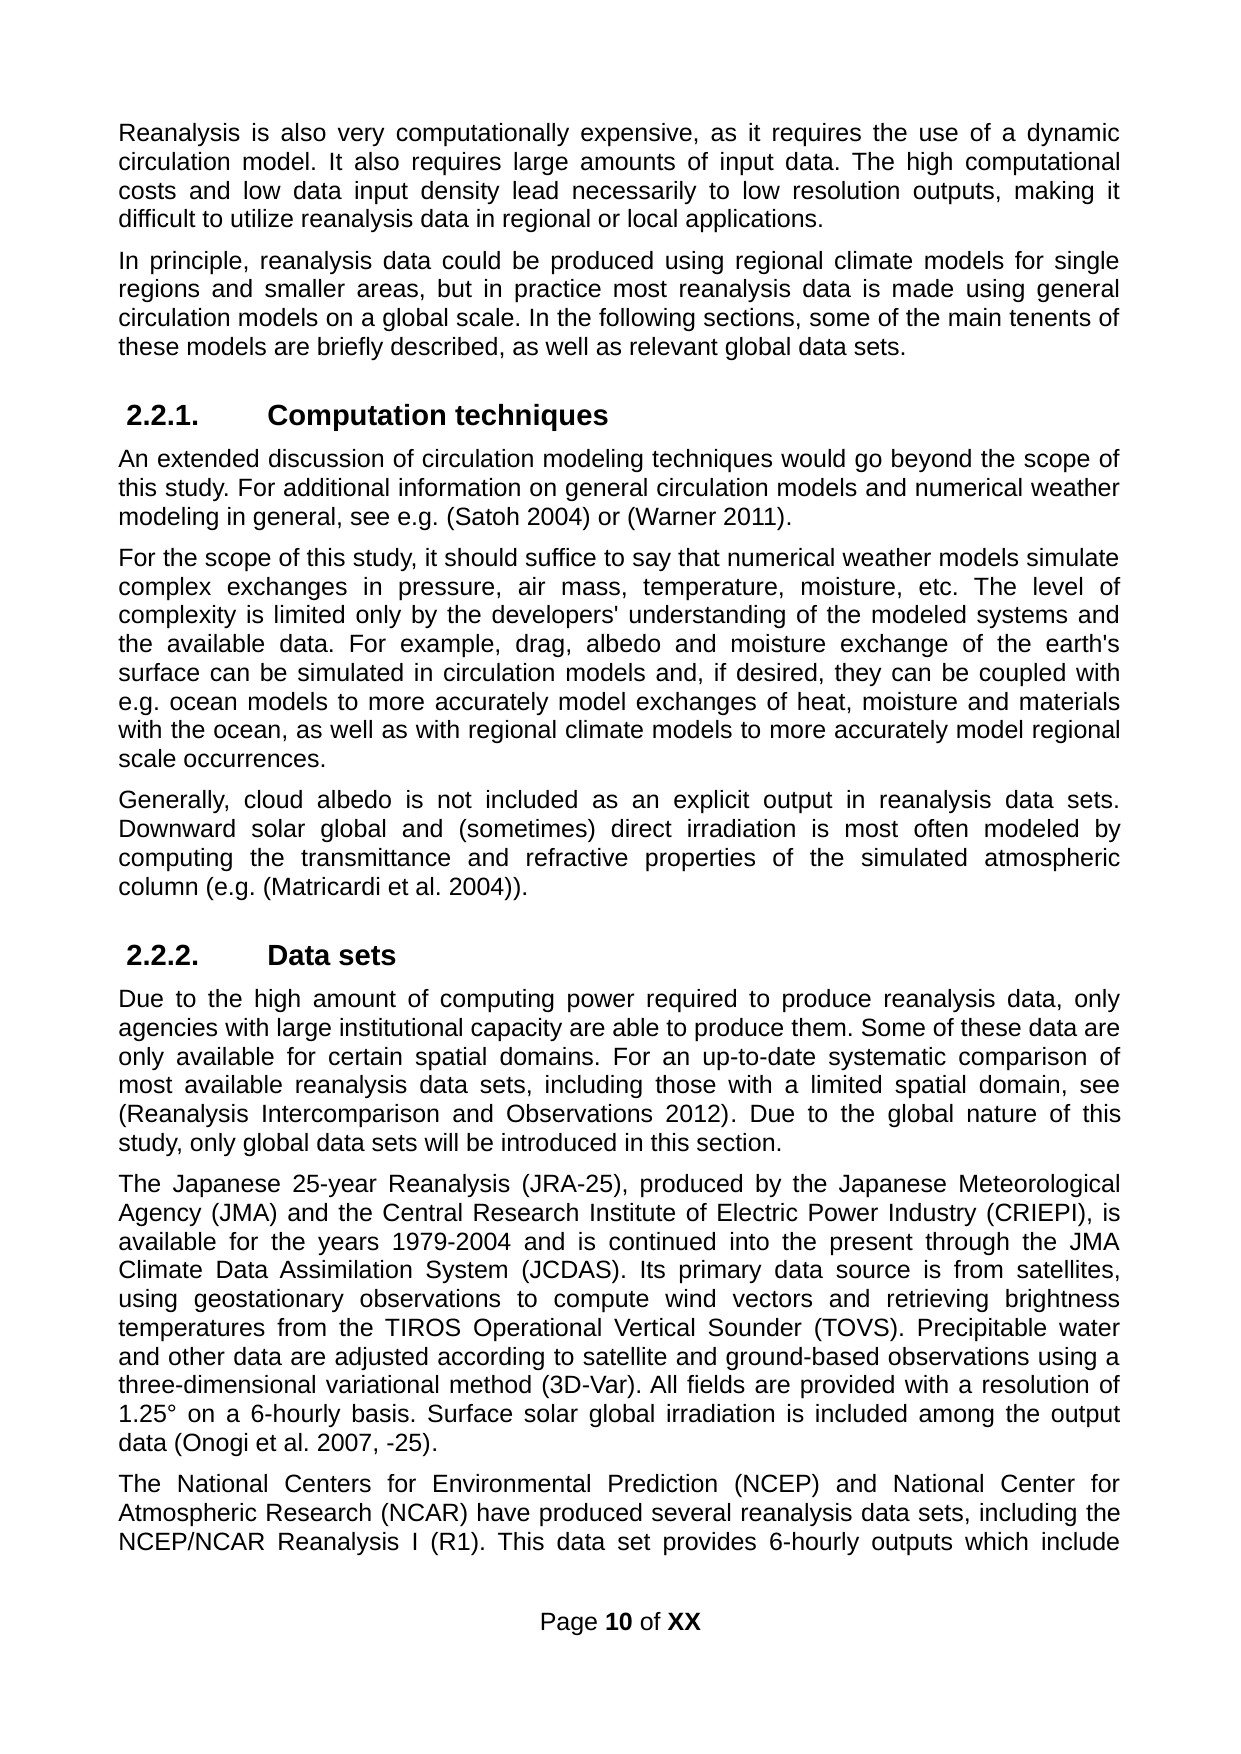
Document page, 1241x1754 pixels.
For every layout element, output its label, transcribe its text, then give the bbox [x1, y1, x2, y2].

text Reanalysis is also very computationally expensive, as it requires the use of a dynamic circulation model. It also requires large amounts of input data. The high computational costs and low data input density lead necessarily to low resolution outputs, making it difficult to utilize reanalysis data in regional or local applications. [118, 118, 1122, 233]
subtitle Computation techniques [118, 398, 1122, 432]
text The National Centers for Environmental Prediction (NCEP) and National Center for Atmospheric Research (NCAR) have produced several reanalysis data sets, including the NCEP/NCAR Reanalysis I (R1). This data set provides 6-hourly outputs which include [118, 1469, 1122, 1555]
text The Japanese 25-year Reanalysis (JRA-25), produced by the Japanese Meteorological Agency (JMA) and the Central Research Institute of Electric Power Industry (CRIEPI), is available for the years 1979-2004 and is continued into the present through the JMA Climate Data Assimilation System (JCDAS). Its primary data source is from satellites, using geostationary observations to compute wind vectors and retrieving brightness temperatures from the TIROS Operational Vertical Sounder (TOVS). Precipitable water and other data are adjusted according to satellite and ground-based observations using a three-dimensional variational method (3D-Var). All fields are provided with a resolution of 1.25° on a 6-hourly basis. Surface solar global irradiation is included among the output data (Onogi et al. 2007, -25). [118, 1169, 1122, 1456]
text Generally, cloud albedo is not included as an explicit output in reanalysis data sets. Downward solar global and (sometimes) direct irradiation is most often modeled by computing the transmittance and refractive properties of the simulated atmospheric column (e.g. (Matricardi et al. 2004)). [118, 785, 1122, 900]
text An extended discussion of circulation modeling techniques would go beyond the scope of this study. For additional information on general circulation models and numerical weather modeling in general, see e.g. (Satoh 2004) or (Warner 2011). [118, 444, 1122, 530]
subtitle Data sets [118, 938, 1122, 971]
text Due to the high amount of computing power required to produce reanalysis data, only agencies with large institutional capacity are able to produce them. Some of these data are only available for certain spatial domains. For an up-to-date systematic comparison of most available reanalysis data sets, including those with a limited spatial domain, see (Reanalysis Intercomparison and Observations 2012). Due to the global nature of this study, only global data sets will be introduced in this section. [118, 984, 1122, 1156]
text In principle, reanalysis data could be produced using regional climate models for single regions and smaller areas, but in practice most reanalysis data is made using general circulation models on a global scale. In the following sections, some of the main tenents of these models are briefly described, as well as relevant global data sets. [118, 246, 1122, 361]
text For the scope of this study, it should suffice to say that numerical weather models simulate complex exchanges in pressure, air mass, temperature, moisture, etc. The level of complexity is limited only by the developers' understanding of the modeled systems and the available data. For example, drag, albedo and moisture exchange of the earth's surface can be simulated in circulation models and, if desired, they can be coupled with e.g. ocean models to more accurately model exchanges of heat, moisture and materials with the ocean, as well as with regional climate models to more accurately model regional scale occurrences. [118, 543, 1122, 773]
